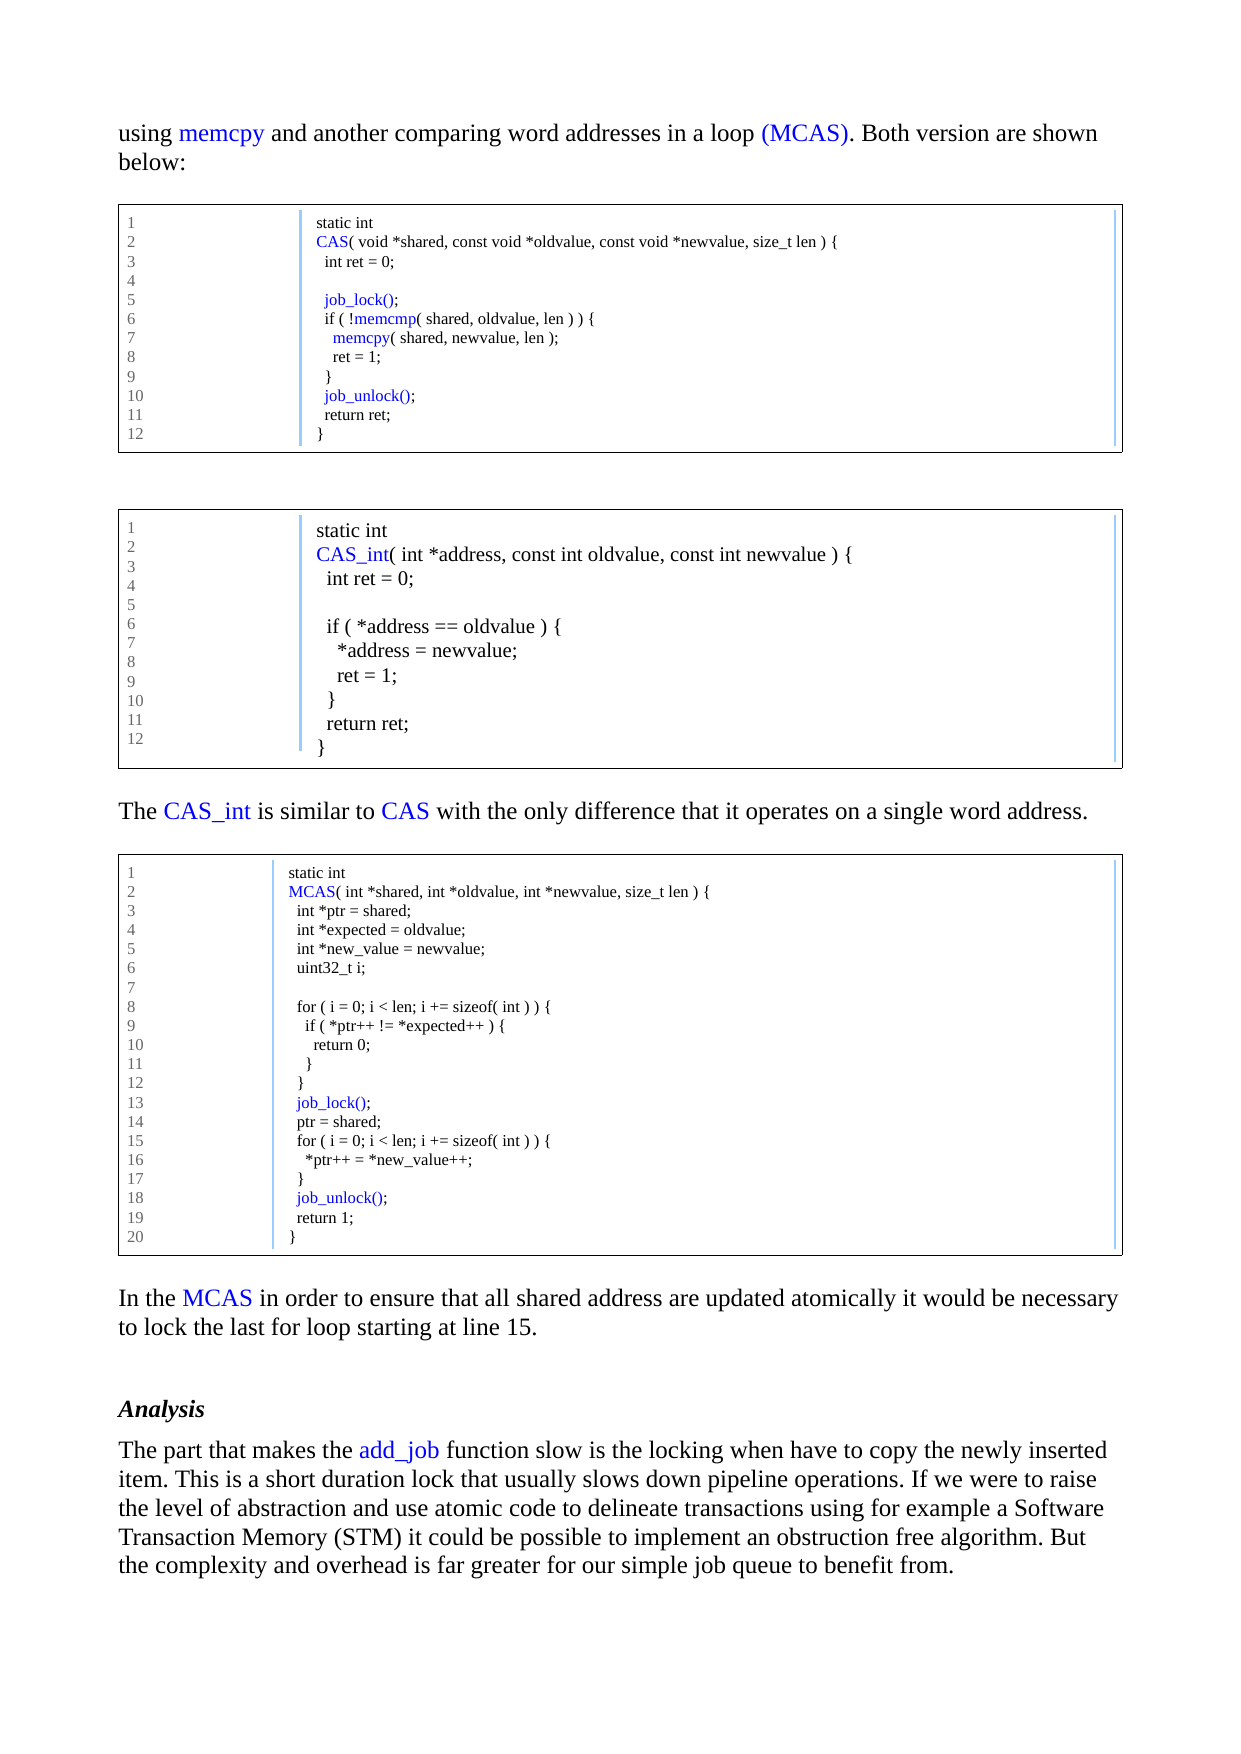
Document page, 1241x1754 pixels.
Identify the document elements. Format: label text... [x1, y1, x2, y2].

table_header 1 2 3 4 5 6 7 8 9 10 11 12 [119, 205, 307, 452]
table_header static int CAS_int( int *address, const int oldvalue, const int newvalue ) { int ret = 0; if ( *address == oldvalue ) { *address = newvalue; ret = 1; } return ret; } [308, 510, 1122, 767]
text The part that makes the add_job function slow is the locking when have to copy the newly inserted item. This is a short duration lock that usually slows down pipeline operations. If we were to raise the level of abstraction and use atomic code to delineate transactions using for example a Software Transaction Memory (STM) it could be possible to implement an obstruction free algorithm. But the complexity and overhead is far greater for our simple job queue to benefit from. [118, 1436, 1122, 1579]
subtitle Analysis [118, 1394, 1122, 1423]
text The CAS_int is similar to CAS with the only difference that it operates on a single word address. [118, 796, 1122, 825]
table_header 1 2 3 4 5 6 7 8 9 10 11 12 13 14 15 16 17 18 19 20 [119, 855, 280, 1254]
table_header static int CAS( void *shared, const void *oldvalue, const void *newvalue, size_t len ) { int ret = 0; job_lock(); if ( !memcmp( shared, oldvalue, len ) ) { memcpy( shared, newvalue, len ); ret = 1; } job_unlock(); return ret; } [308, 205, 1122, 452]
text In the MCAS in order to ensure that all shared address are updated atomically it would be necessary to lock the last for loop starting at line 15. [118, 1283, 1122, 1341]
table_header 1 2 3 4 5 6 7 8 9 10 11 12 [119, 510, 307, 767]
text using memcpy and another comparing word addresses in a loop (MCAS). Both version are shown below: [118, 118, 1122, 176]
table_header static int MCAS( int *shared, int *oldvalue, int *newvalue, size_t len ) { int *ptr = shared; int *expected = oldvalue; int *new_value = newvalue; uint32_t i; for ( i = 0; i < len; i += sizeof( int ) ) { if ( *ptr++ != *expected++ ) { return 0; } } job_lock(); ptr = shared; for ( i = 0; i < len; i += sizeof( int ) ) { *ptr++ = *new_value++; } job_unlock(); return 1; } [280, 855, 1122, 1254]
